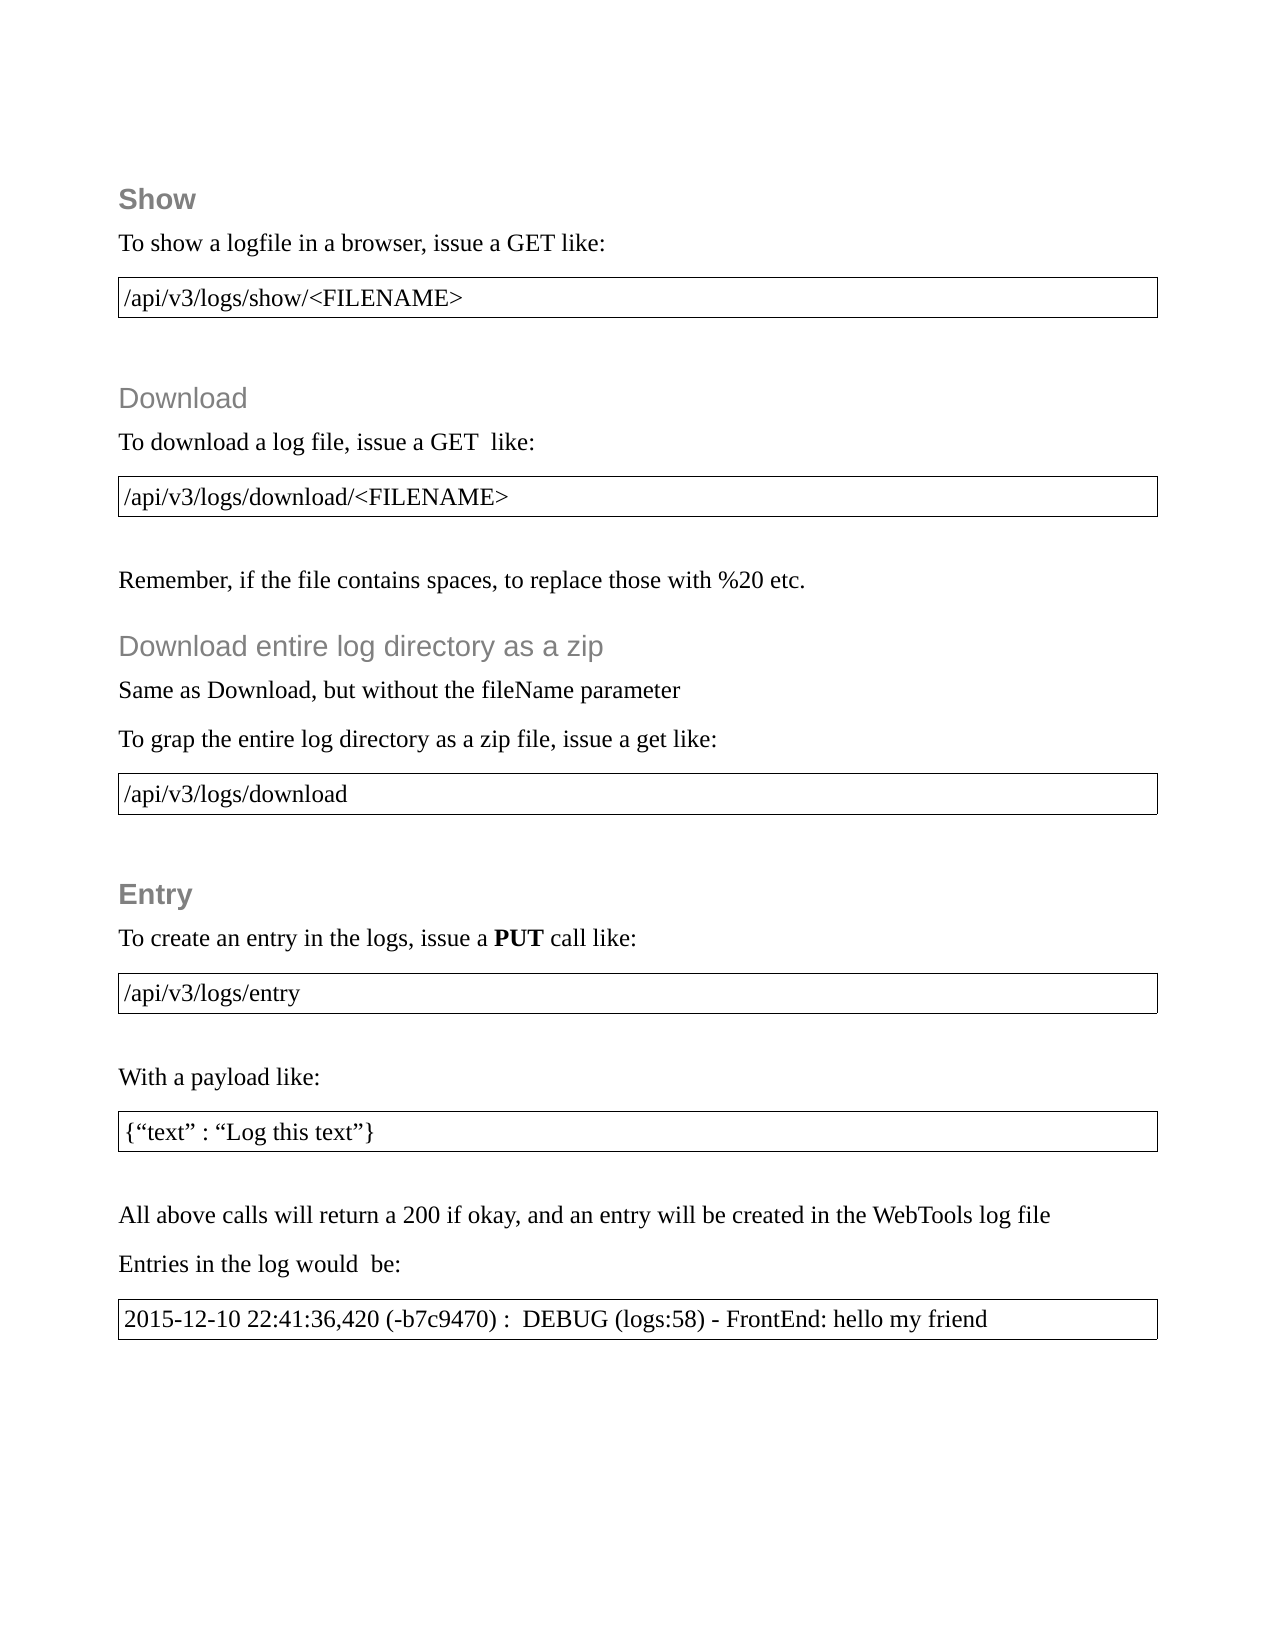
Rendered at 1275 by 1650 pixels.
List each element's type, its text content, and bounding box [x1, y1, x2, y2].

subtitle Show [118, 182, 1157, 215]
table_header /api/v3/logs/download/<FILENAME> [119, 477, 1157, 516]
table_header /api/v3/logs/show/<FILENAME> [119, 278, 1157, 317]
table_header /api/v3/logs/download [119, 774, 1157, 814]
text To download a log file, issue a GET like: [118, 427, 1157, 456]
text To show a logfile in a browser, issue a GET like: [118, 228, 1157, 257]
table_header {“text” : “Log this text”} [119, 1112, 1157, 1151]
text Remember, if the file contains spaces, to replace those with %20 etc. [118, 566, 1157, 594]
text With a payload like: [118, 1062, 1157, 1091]
subtitle Download [118, 381, 1157, 414]
table_header /api/v3/logs/entry [119, 974, 1157, 1013]
text To grap the entire log directory as a zip file, issue a get like: [118, 724, 1157, 753]
subtitle Entry [118, 877, 1157, 911]
subtitle Download entire log directory as a zip [118, 629, 1157, 663]
text To create an entry in the logs, issue a PUT call like: [118, 923, 1157, 952]
text Entries in the log would be: [118, 1249, 1157, 1278]
text Same as Download, but without the fileName parameter [118, 675, 1157, 704]
text All above calls will return a 200 if okay, and an entry will be created in the WebTools log file [118, 1201, 1157, 1229]
table_header 2015-12-10 22:41:36,420 (-b7c9470) : DEBUG (logs:58) - FrontEnd: hello my friend [119, 1300, 1157, 1339]
